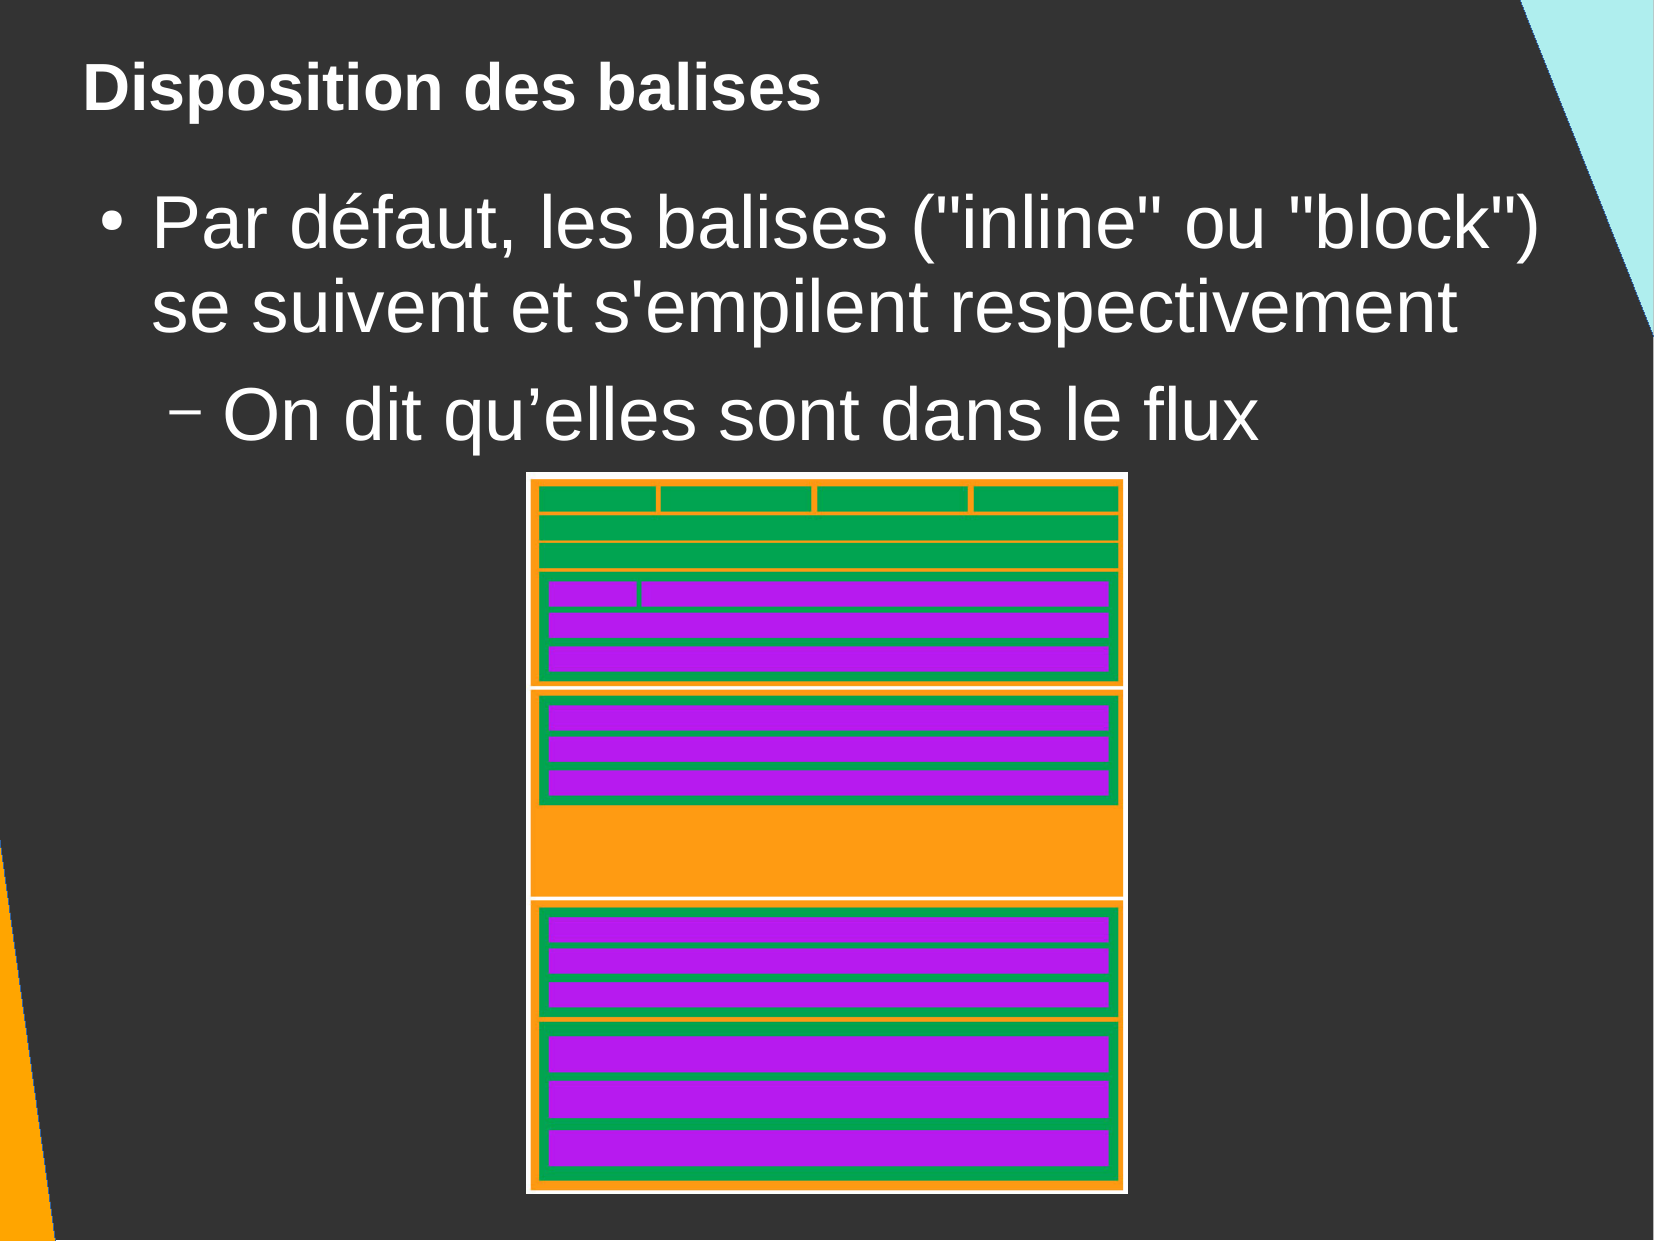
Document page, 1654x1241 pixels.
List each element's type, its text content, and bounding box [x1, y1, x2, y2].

list Par défaut, les balises ("inline" ou "block") se suivent et s'empilent respectivement On dit qu’elles sont dans le flux [80, 180, 1620, 544]
text_box [0, 839, 56, 1241]
picture [526, 472, 1128, 1194]
text_box [1520, 0, 1654, 337]
title Disposition des balises [82, 49, 1571, 130]
